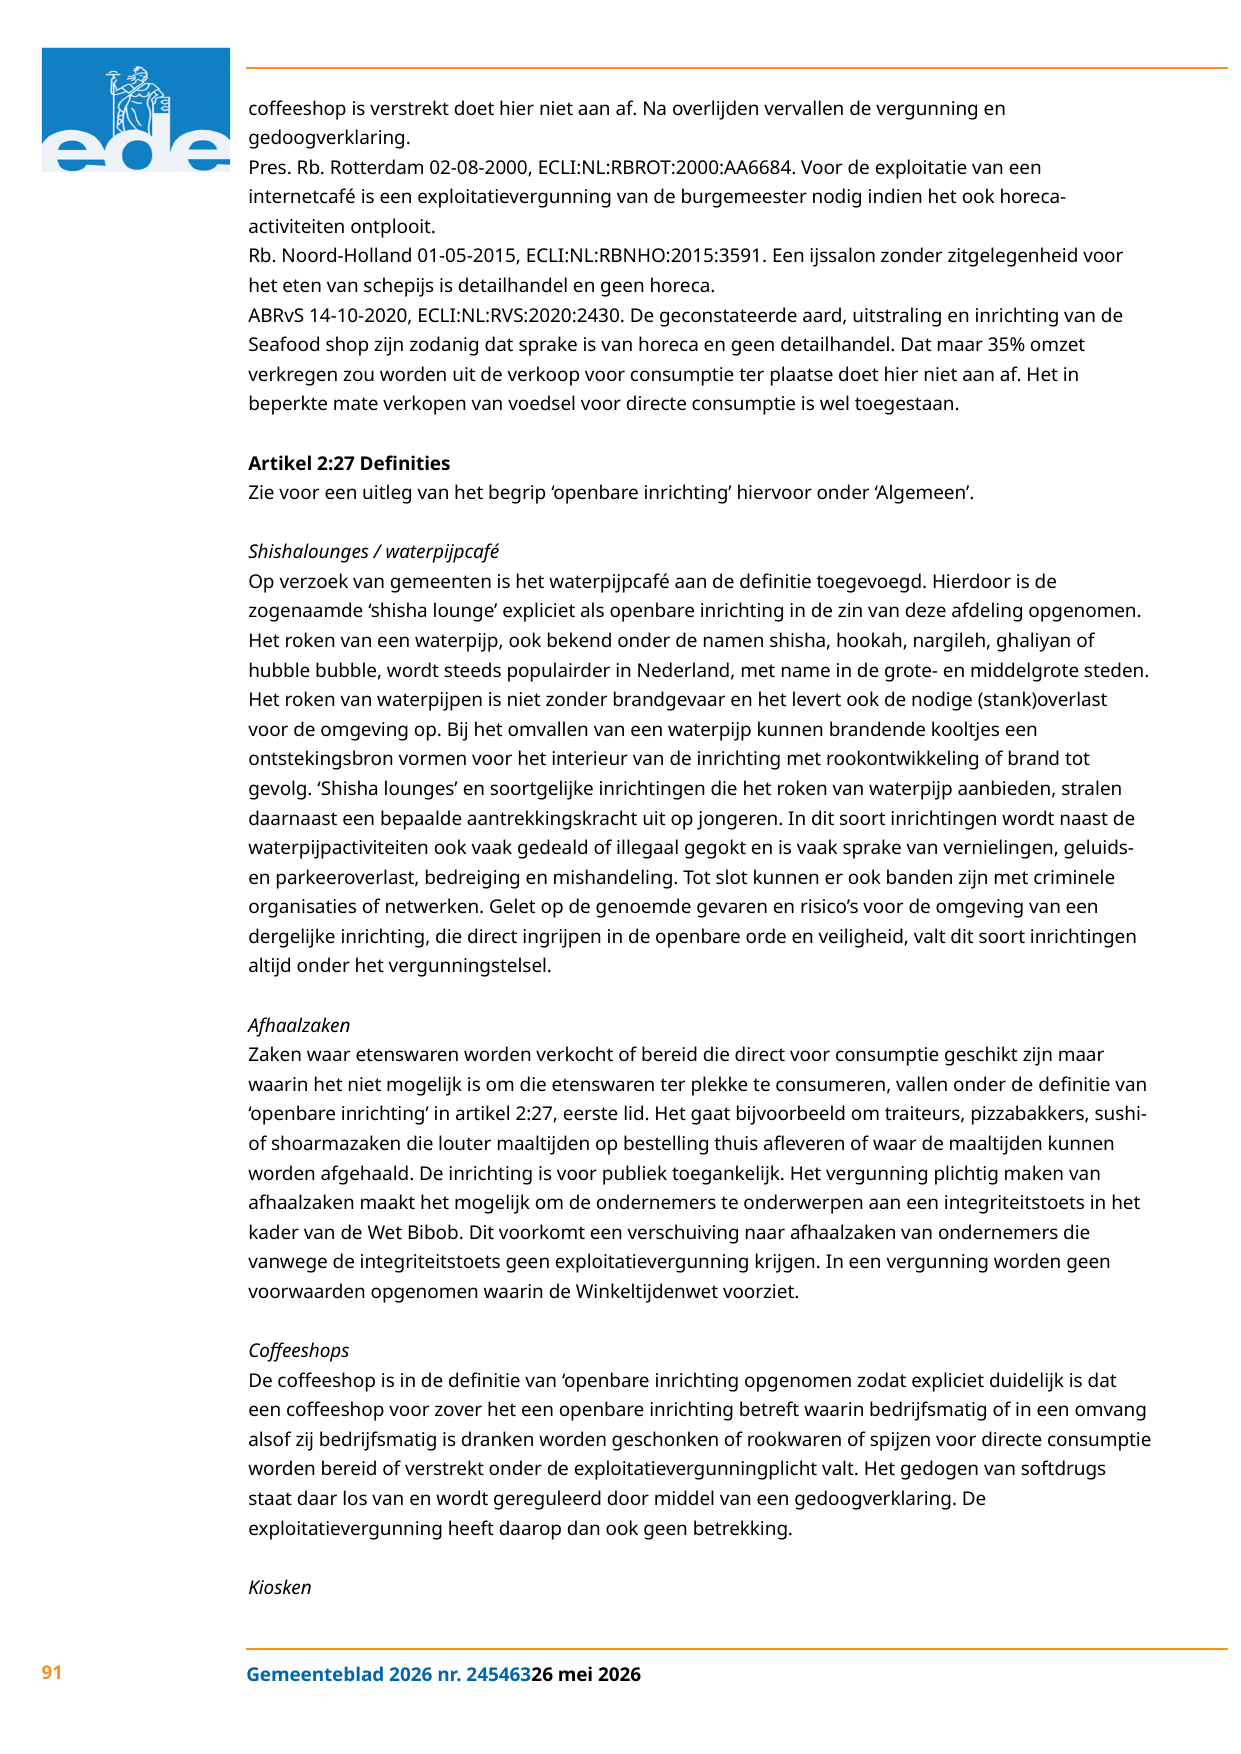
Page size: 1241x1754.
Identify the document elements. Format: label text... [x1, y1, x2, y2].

text Coffeeshops [248, 1337, 1152, 1363]
text Afhaalzaken [248, 1012, 1152, 1038]
text Op verzoek van gemeenten is het waterpijpcafé aan de definitie toegevoegd. Hierdoor is de zogenaamde ‘shisha lounge’ expliciet als openbare inrichting in de zin van deze afdeling opgenomen. Het roken van een waterpijp, ook bekend onder de namen shisha, hookah, nargileh, ghaliyan of hubble bubble, wordt steeds populairder in Nederland, met name in de grote- en middelgrote steden. Het roken van waterpijpen is niet zonder brandgevaar en het levert ook de nodige (stank)overlast voor de omgeving op. Bij het omvallen van een waterpijp kunnen brandende kooltjes een ontstekingsbron vormen voor het interieur van de inrichting met rookontwikkeling of brand tot gevolg. ‘Shisha lounges’ en soortgelijke inrichtingen die het roken van waterpijp aanbieden, stralen daarnaast een bepaalde aantrekkingskracht uit op jongeren. In dit soort inrichtingen wordt naast de waterpijpactiviteiten ook vaak gedeald of illegaal gegokt en is vaak sprake van vernielingen, geluids- en parkeeroverlast, bedreiging en mishandeling. Tot slot kunnen er ook banden zijn met criminele organisaties of netwerken. Gelet op de genoemde gevaren en risico’s voor de omgeving van een dergelijke inrichting, die direct ingrijpen in de openbare orde en veiligheid, valt dit soort inrichtingen altijd onder het vergunningstelsel. [248, 568, 1152, 978]
text ABRvS 14-10-2020, ECLI:NL:RVS:2020:2430. De geconstateerde aard, uitstraling en inrichting van de Seafood shop zijn zodanig dat sprake is van horeca en geen detailhandel. Dat maar 35% omzet verkregen zou worden uit de verkoop voor consumptie ter plaatse doet hier niet aan af. Het in beperkte mate verkopen van voedsel voor directe consumptie is wel toegestaan. [248, 302, 1152, 416]
text Pres. Rb. Rotterdam 02-08-2000, ECLI:NL:RBROT:2000:AA6684. Voor de exploitatie van een internetcafé is een exploitatievergunning van de burgemeester nodig indien het ook horeca-activiteiten ontplooit. [248, 154, 1152, 239]
picture [41, 47, 231, 172]
text Zaken waar etenswaren worden verkocht of bereid die direct voor consumptie geschikt zijn maar waarin het niet mogelijk is om die etenswaren ter plekke te consumeren, vallen onder de definitie van ‘openbare inrichting’ in artikel 2:27, eerste lid. Het gaat bijvoorbeeld om traiteurs, pizzabakkers, sushi- of shoarmazaken die louter maaltijden op bestelling thuis afleveren of waar de maaltijden kunnen worden afgehaald. De inrichting is voor publiek toegankelijk. Het vergunning plichtig maken van afhaalzaken maakt het mogelijk om de ondernemers te onderwerpen aan een integriteitstoets in het kader van de Wet Bibob. Dit voorkomt een verschuiving naar afhaalzaken van ondernemers die vanwege de integriteitstoets geen exploitatievergunning krijgen. In een vergunning worden geen voorwaarden opgenomen waarin de Winkeltijdenwet voorziet. [248, 1041, 1152, 1304]
text De coffeeshop is in de definitie van ‘openbare inrichting opgenomen zodat expliciet duidelijk is dat een coffeeshop voor zover het een openbare inrichting betreft waarin bedrijfsmatig of in een omvang alsof zij bedrijfsmatig is dranken worden geschonken of rookwaren of spijzen voor directe consumptie worden bereid of verstrekt onder de exploitatievergunningplicht valt. Het gedogen van softdrugs staat daar los van en wordt gereguleerd door middel van een gedoogverklaring. De exploitatievergunning heeft daarop dan ook geen betrekking. [248, 1367, 1152, 1541]
text coffeeshop is verstrekt doet hier niet aan af. Na overlijden vervallen de vergunning en gedoogverklaring. [248, 95, 1152, 150]
text Artikel 2:27 Definities [248, 450, 1152, 476]
text Zie voor een uitleg van het begrip ‘openbare inrichting’ hiervoor onder ‘Algemeen’. [248, 479, 1152, 505]
text Shishalounges / waterpijpcafé [248, 538, 1152, 564]
text Rb. Noord-Holland 01-05-2015, ECLI:NL:RBNHO:2015:3591. Een ijssalon zonder zitgelegenheid voor het eten van schepijs is detailhandel en geen horeca. [248, 243, 1152, 298]
text Kiosken [248, 1574, 1152, 1600]
